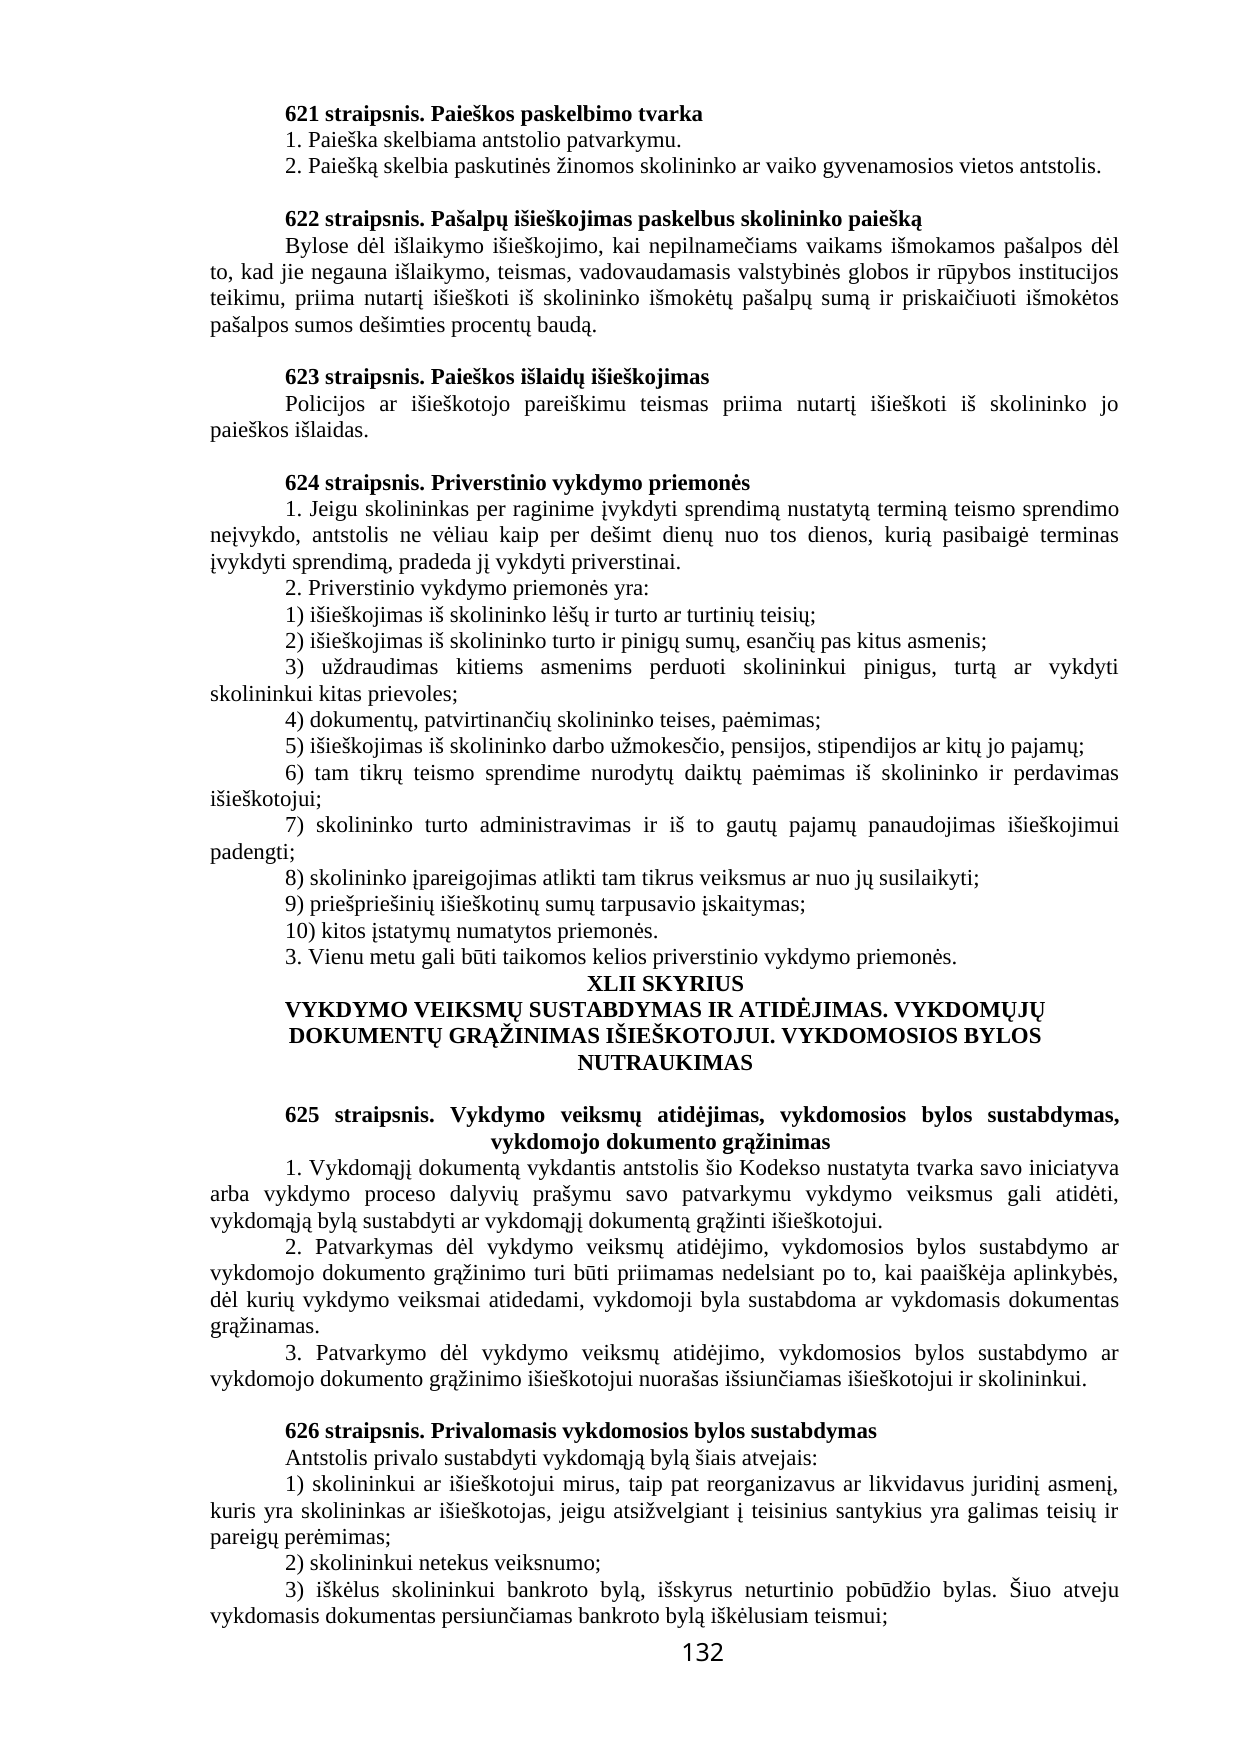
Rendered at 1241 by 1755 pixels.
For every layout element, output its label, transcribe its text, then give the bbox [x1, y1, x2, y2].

text 625 straipsnis. Vykdymo veiksmų atidėjimas, vykdomosios bylos sustabdymas, vykdomojo dokumento grąžinimas [285, 1101, 1120, 1154]
text 1) išieškojimas iš skolininko lėšų ir turto ar turtinių teisių; [210, 601, 1120, 627]
text 2. Priverstinio vykdymo priemonės yra: [210, 574, 1120, 601]
text 2) išieškojimas iš skolininko turto ir pinigų sumų, esančių pas kitus asmenis; [210, 627, 1120, 653]
text 3) uždraudimas kitiems asmenims perduoti skolininkui pinigus, turtą ar vykdyti skolininkui kitas prievoles; [210, 653, 1120, 706]
text 1) skolininkui ar išieškotojui mirus, taip pat reorganizavus ar likvidavus juridinį asmenį, kuris yra skolininkas ar išieškotojas, jeigu atsižvelgiant į teisinius santykius yra galimas teisių ir pareigų perėmimas; [210, 1470, 1120, 1549]
text Antstolis privalo sustabdyti vykdomąją bylą šiais atvejais: [210, 1444, 1120, 1470]
text Bylose dėl išlaikymo išieškojimo, kai nepilnamečiams vaikams išmokamos pašalpos dėl to, kad jie negauna išlaikymo, teismas, vadovaudamasis valstybinės globos ir rūpybos institucijos teikimu, priima nutartį išieškoti iš skolininko išmokėtų pašalpų sumą ir priskaičiuoti išmokėtos pašalpos sumos dešimties procentų baudą. [210, 232, 1120, 337]
text 3. Vienu metu gali būti taikomos kelios priverstinio vykdymo priemonės. [210, 943, 1120, 969]
text VYKDYMO VEIKSMŲ SUSTABDYMAS IR ATIDĖJIMAS. VYKDOMŲJŲ DOKUMENTŲ GRĄŽINIMAS IŠIEŠKOTOJUI. VYKDOMOSIOS BYLOS NUTRAUKIMAS [210, 996, 1120, 1075]
text 621 straipsnis. Paieškos paskelbimo tvarka [210, 100, 1120, 126]
text 1. Paieška skelbiama antstolio patvarkymu. [210, 126, 1120, 153]
text 624 straipsnis. Priverstinio vykdymo priemonės [285, 469, 1120, 495]
text Policijos ar išieškotojo pareiškimu teismas priima nutartį išieškoti iš skolininko jo paieškos išlaidas. [210, 390, 1120, 442]
text 8) skolininko įpareigojimas atlikti tam tikrus veiksmus ar nuo jų susilaikyti; [210, 864, 1120, 891]
text 2. Paiešką skelbia paskutinės žinomos skolininko ar vaiko gyvenamosios vietos antstolis. [210, 153, 1120, 179]
subtitle XLII SKYRIUS [210, 969, 1120, 996]
text 1. Jeigu skolininkas per raginime įvykdyti sprendimą nustatytą terminą teismo sprendimo neįvykdo, antstolis ne vėliau kaip per dešimt dienų nuo tos dienos, kurią pasibaigė terminas įvykdyti sprendimą, pradeda jį vykdyti priverstinai. [210, 495, 1120, 574]
text 2. Patvarkymas dėl vykdymo veiksmų atidėjimo, vykdomosios bylos sustabdymo ar vykdomojo dokumento grąžinimo turi būti priimamas nedelsiant po to, kai paaiškėja aplinkybės, dėl kurių vykdymo veiksmai atidedami, vykdomoji byla sustabdoma ar vykdomasis dokumentas grąžinamas. [210, 1233, 1120, 1338]
text 622 straipsnis. Pašalpų išieškojimas paskelbus skolininko paiešką [210, 205, 1120, 232]
text 2) skolininkui netekus veiksnumo; [210, 1549, 1120, 1576]
text 4) dokumentų, patvirtinančių skolininko teises, paėmimas; [210, 706, 1120, 732]
text 7) skolininko turto administravimas ir iš to gautų pajamų panaudojimas išieškojimui padengti; [210, 811, 1120, 864]
text 9) priešpriešinių išieškotinų sumų tarpusavio įskaitymas; [210, 891, 1120, 917]
text 623 straipsnis. Paieškos išlaidų išieškojimas [210, 363, 1120, 390]
text 3) iškėlus skolininkui bankroto bylą, išskyrus neturtinio pobūdžio bylas. Šiuo atveju vykdomasis dokumentas persiunčiamas bankroto bylą iškėlusiam teismui; [210, 1576, 1120, 1628]
text 626 straipsnis. Privalomasis vykdomosios bylos sustabdymas [210, 1418, 1120, 1444]
text 5) išieškojimas iš skolininko darbo užmokesčio, pensijos, stipendijos ar kitų jo pajamų; [210, 732, 1120, 759]
text 1. Vykdomąjį dokumentą vykdantis antstolis šio Kodekso nustatyta tvarka savo iniciatyva arba vykdymo proceso dalyvių prašymu savo patvarkymu vykdymo veiksmus gali atidėti, vykdomąją bylą sustabdyti ar vykdomąjį dokumentą grąžinti išieškotojui. [210, 1154, 1120, 1233]
text 10) kitos įstatymų numatytos priemonės. [210, 917, 1120, 943]
text 6) tam tikrų teismo sprendime nurodytų daiktų paėmimas iš skolininko ir perdavimas išieškotojui; [210, 759, 1120, 811]
text 3. Patvarkymo dėl vykdymo veiksmų atidėjimo, vykdomosios bylos sustabdymo ar vykdomojo dokumento grąžinimo išieškotojui nuorašas išsiunčiamas išieškotojui ir skolininkui. [210, 1338, 1120, 1391]
